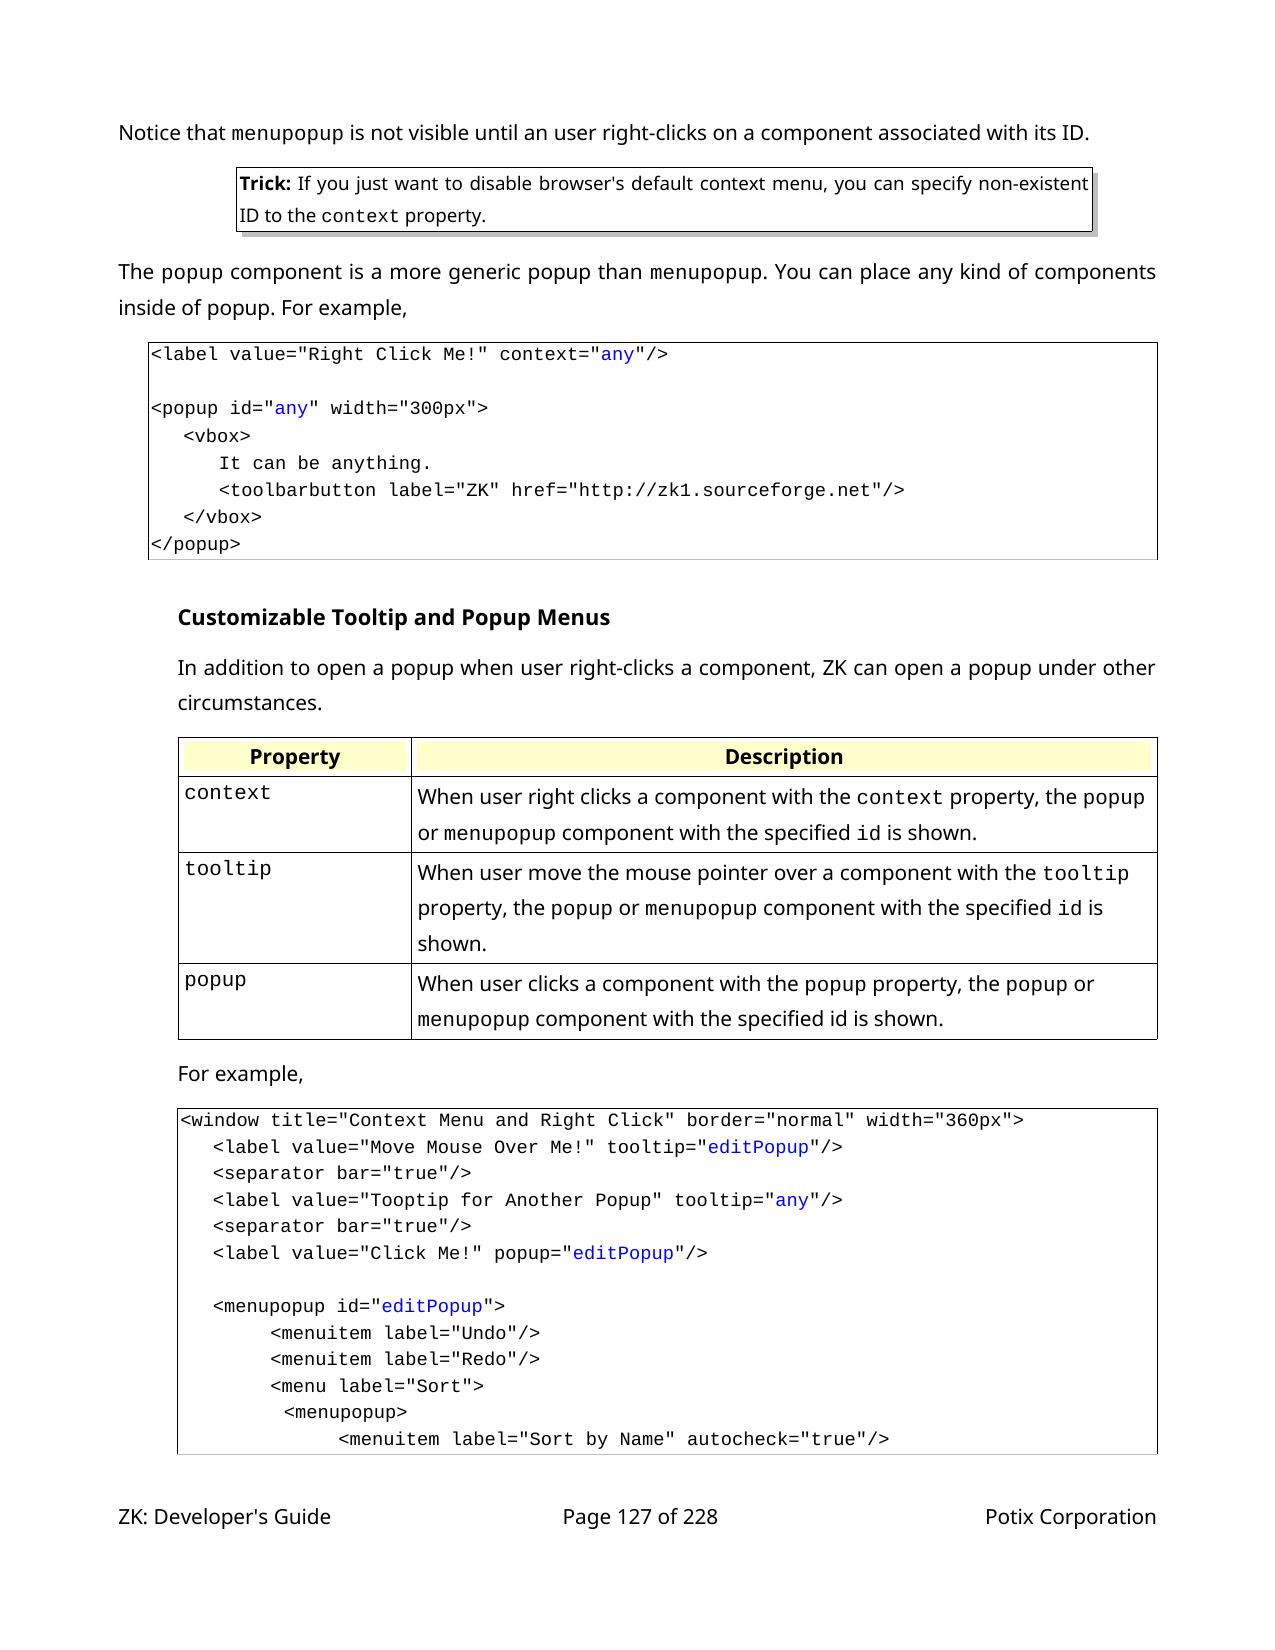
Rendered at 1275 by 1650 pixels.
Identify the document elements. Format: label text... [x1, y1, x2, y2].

table_cell context [179, 777, 411, 852]
text In addition to open a popup when user right-clicks a component, ZK can open a popup under other circumstances. [177, 653, 1157, 716]
text </vbox> [149, 505, 1157, 529]
text </popup> [149, 532, 1157, 559]
text <popup id="any" width="300px"> [149, 396, 1157, 421]
text For example, [177, 1059, 1157, 1087]
table_cell When user move the mouse pointer over a component with the tooltip property, the popup or menupopup component with the specified id is shown. [412, 853, 1157, 963]
table_cell popup [179, 964, 411, 1039]
text Notice that menupopup is not visible until an user right-clicks on a component associated with its ID. [118, 118, 1157, 147]
table_cell tooltip [179, 853, 411, 963]
text Trick: If you just want to disable browser's default context menu, you can specify non-existent ID to the context property. [237, 168, 1092, 231]
text <toolbarbutton label="ZK" href="http://zk1.sourceforge.net"/> [149, 478, 1157, 502]
table_header Property [179, 738, 411, 776]
text It can be anything. [149, 451, 1157, 475]
table_header Description [412, 738, 1157, 776]
text <label value="Right Click Me!" context="any"/> [149, 343, 1157, 366]
text <vbox> [149, 423, 1157, 448]
table_cell When user right clicks a component with the context property, the popup or menupopup component with the specified id is shown. [412, 777, 1157, 852]
text <window title="Context Menu and Right Click" border="normal" width="360px"> <label value="Move Mouse Over Me!" tooltip="editPopup"/> <separator bar="true"/> <label value="Tooptip for Another Popup" tooltip="any"/> <separator bar="true"/> <label value="Click Me!" popup="editPopup"/> <menupopup id="editPopup"> <menuitem label="Undo"/> <menuitem label="Redo"/> <menu label="Sort"> <menupopup> <menuitem label="Sort by Name" autocheck="true"/> [178, 1109, 1157, 1454]
text The popup component is a more generic popup than menupopup. You can place any kind of components inside of popup. For example, [118, 257, 1157, 321]
subtitle Customizable Tooltip and Popup Menus [177, 602, 1157, 632]
table_cell When user clicks a component with the popup property, the popup or menupopup component with the specified id is shown. [412, 964, 1157, 1039]
